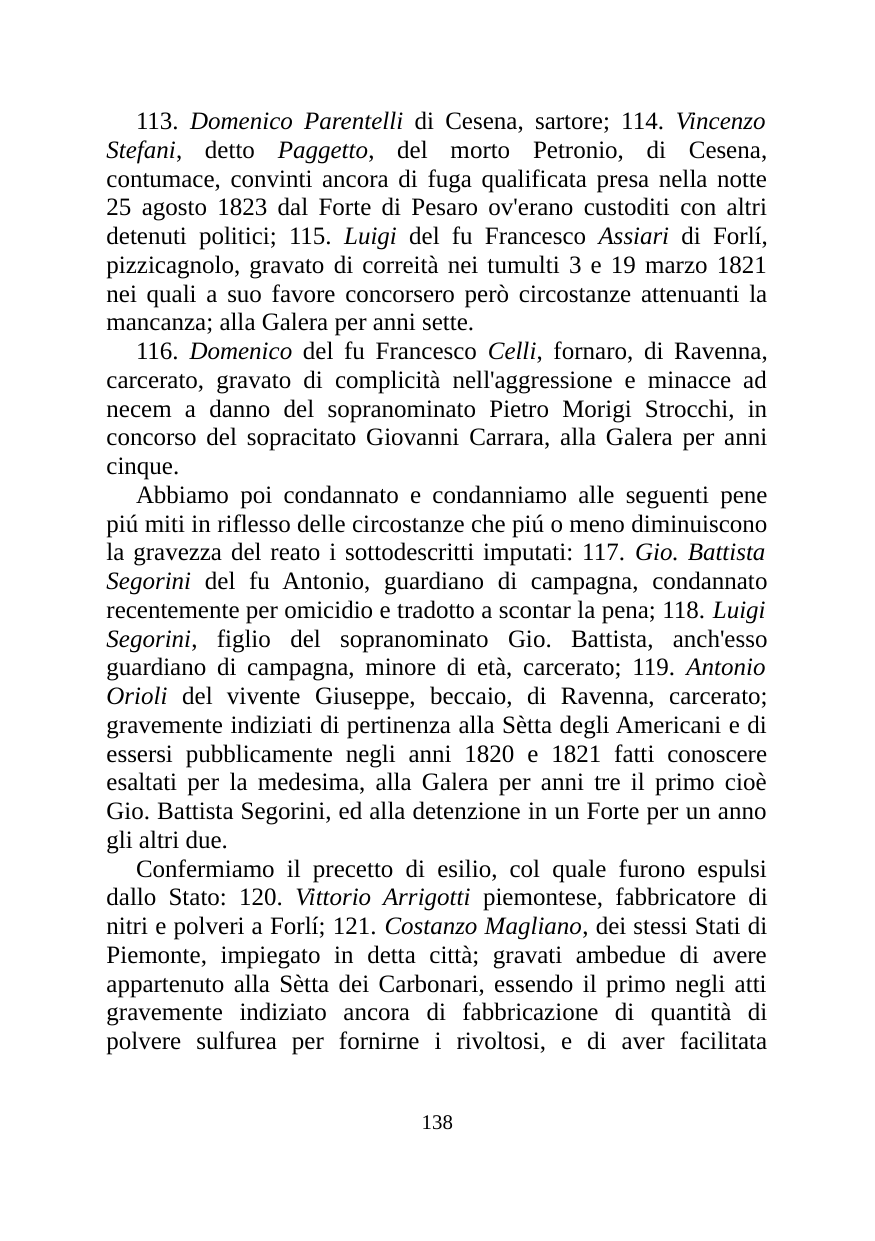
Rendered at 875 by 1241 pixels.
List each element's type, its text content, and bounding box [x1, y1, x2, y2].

text 116. Domenico del fu Francesco Celli, fornaro, di Ravenna, carcerato, gravato di complicità nell'aggressione e minacce ad necem a danno del sopranominato Pietro Morigi Strocchi, in concorso del sopracitato Giovanni Carrara, alla Galera per anni cinque. [106, 336, 768, 480]
text Confermiamo il precetto di esilio, col quale furono espulsi dallo Stato: 120. Vittorio Arrigotti piemontese, fabbricatore di nitri e polveri a Forlí; 121. Costanzo Magliano, dei stessi Stati di Piemonte, impiegato in detta città; gravati ambedue di avere appartenuto alla Sètta dei Carbonari, essendo il primo negli atti gravemente indiziato ancora di fabbricazione di quantità di polvere sulfurea per fornirne i rivoltosi, e di aver facilitata [106, 854, 768, 1055]
text Abbiamo poi condannato e condanniamo alle seguenti pene piú miti in riflesso delle circostanze che piú o meno diminuiscono la gravezza del reato i sottodescritti imputati: 117. Gio. Battista Segorini del fu Antonio, guardiano di campagna, condannato recentemente per omicidio e tradotto a scontar la pena; 118. Luigi Segorini, figlio del sopranominato Gio. Battista, anch'esso guardiano di campagna, minore di età, carcerato; 119. Antonio Orioli del vivente Giuseppe, beccaio, di Ravenna, carcerato; gravemente indiziati di pertinenza alla Sètta degli Americani e di essersi pubblicamente negli anni 1820 e 1821 fatti conoscere esaltati per la medesima, alla Galera per anni tre il primo cioè Gio. Battista Segorini, ed alla detenzione in un Forte per un anno gli altri due. [106, 480, 768, 854]
text 113. Domenico Parentelli di Cesena, sartore; 114. Vincenzo Stefani, detto Paggetto, del morto Petronio, di Cesena, contumace, convinti ancora di fuga qualificata presa nella notte 25 agosto 1823 dal Forte di Pesaro ov'erano custoditi con altri detenuti politici; 115. Luigi del fu Francesco Assiari di Forlí, pizzicagnolo, gravato di correità nei tumulti 3 e 19 marzo 1821 nei quali a suo favore concorsero però circostanze attenuanti la mancanza; alla Galera per anni sette. [106, 106, 768, 336]
